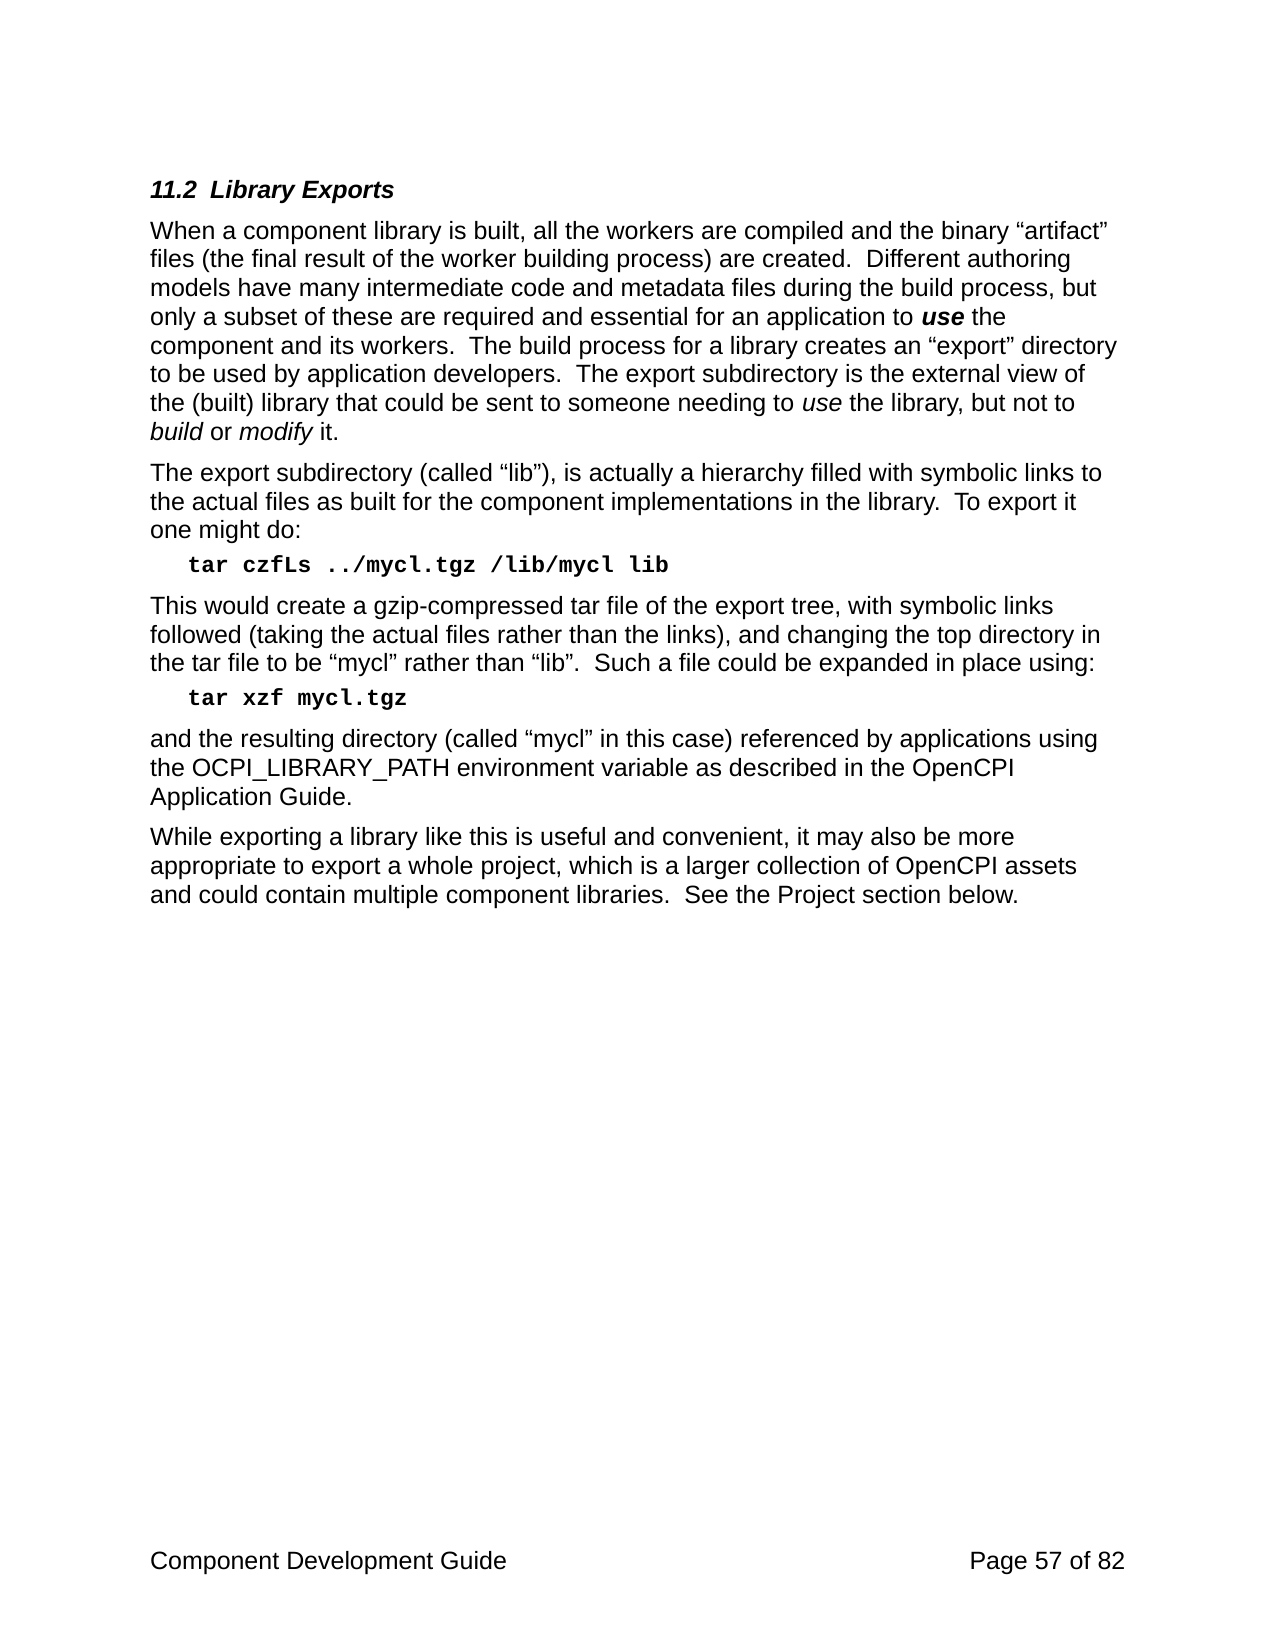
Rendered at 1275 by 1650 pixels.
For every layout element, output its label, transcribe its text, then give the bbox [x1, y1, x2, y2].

text and the resulting directory (called “mycl” in this case) referenced by applications using the OCPI_LIBRARY_PATH environment variable as described in the OpenCPI Application Guide. [150, 724, 1125, 810]
text While exporting a library like this is useful and convenient, it may also be more appropriate to export a whole project, which is a larger collection of OpenCPI assets and could contain multiple component libraries. See the Project section below. [150, 822, 1125, 908]
text The export subdirectory (called “lib”), is actually a hierarchy filled with symbolic links to the actual files as built for the component implementations in the library. To export it one might do: [150, 458, 1125, 544]
text tar czfLs ../mycl.tgz /lib/mycl lib [187, 553, 1125, 579]
text This would create a gzip-compressed tar file of the export tree, with symbolic links followed (taking the actual files rather than the links), and changing the top directory in the tar file to be “mycl” rather than “lib”. Such a file could be expanded in place using: [150, 591, 1125, 677]
text tar xzf mycl.tgz [187, 686, 1125, 712]
text When a component library is built, all the workers are compiled and the binary “artifact” files (the final result of the worker building process) are created. Different authoring models have many intermediate code and metadata files during the build process, but only a subset of these are required and essential for an application to use the component and its workers. The build process for a library creates an “export” directory to be used by application developers. The export subdirectory is the external view of the (built) library that could be sent to someone needing to use the library, but not to build or modify it. [150, 216, 1125, 446]
subtitle Library Exports [150, 175, 1125, 204]
